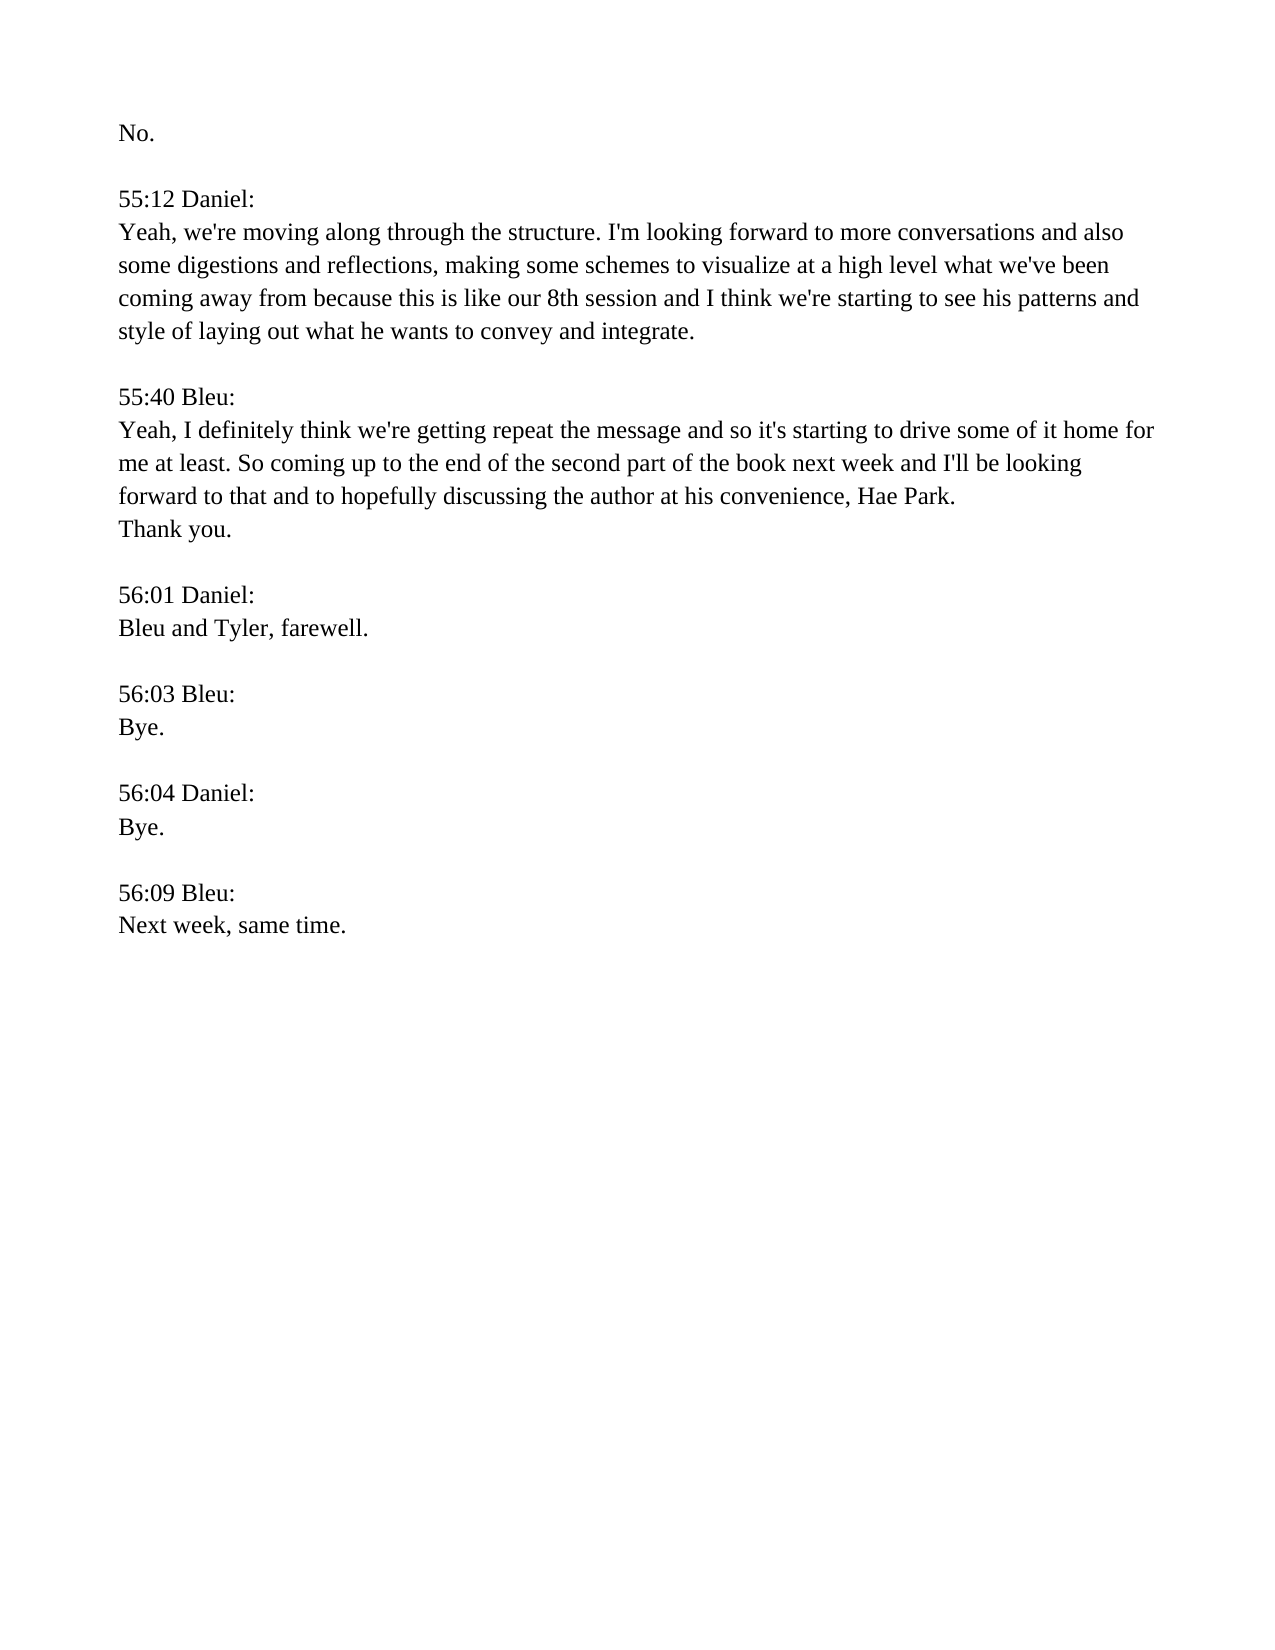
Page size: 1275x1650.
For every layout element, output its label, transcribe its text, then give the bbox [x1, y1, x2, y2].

text 56:01 Daniel: [118, 580, 1157, 609]
text Yeah, we're moving along through the structure. I'm looking forward to more conversations and also some digestions and reflections, making some schemes to visualize at a high level what we've been coming away from because this is like our 8th session and I think we're starting to see his patterns and style of laying out what he wants to convey and integrate. [118, 217, 1157, 345]
text Bleu and Tyler, farewell. [118, 613, 1157, 642]
text 56:04 Daniel: [118, 778, 1157, 807]
text Next week, same time. [118, 911, 1157, 939]
text Thank you. [118, 514, 1157, 543]
text 56:09 Bleu: [118, 878, 1157, 906]
text No. [118, 118, 1157, 147]
text 55:40 Bleu: [118, 382, 1157, 411]
text Yeah, I definitely think we're getting repeat the message and so it's starting to drive some of it home for me at least. So coming up to the end of the second part of the book next week and I'll be looking forward to that and to hopefully discussing the author at his convenience, Hae Park. [118, 415, 1157, 510]
text 55:12 Daniel: [118, 184, 1157, 213]
text 56:03 Bleu: [118, 679, 1157, 708]
text Bye. [118, 812, 1157, 840]
text Bye. [118, 712, 1157, 741]
